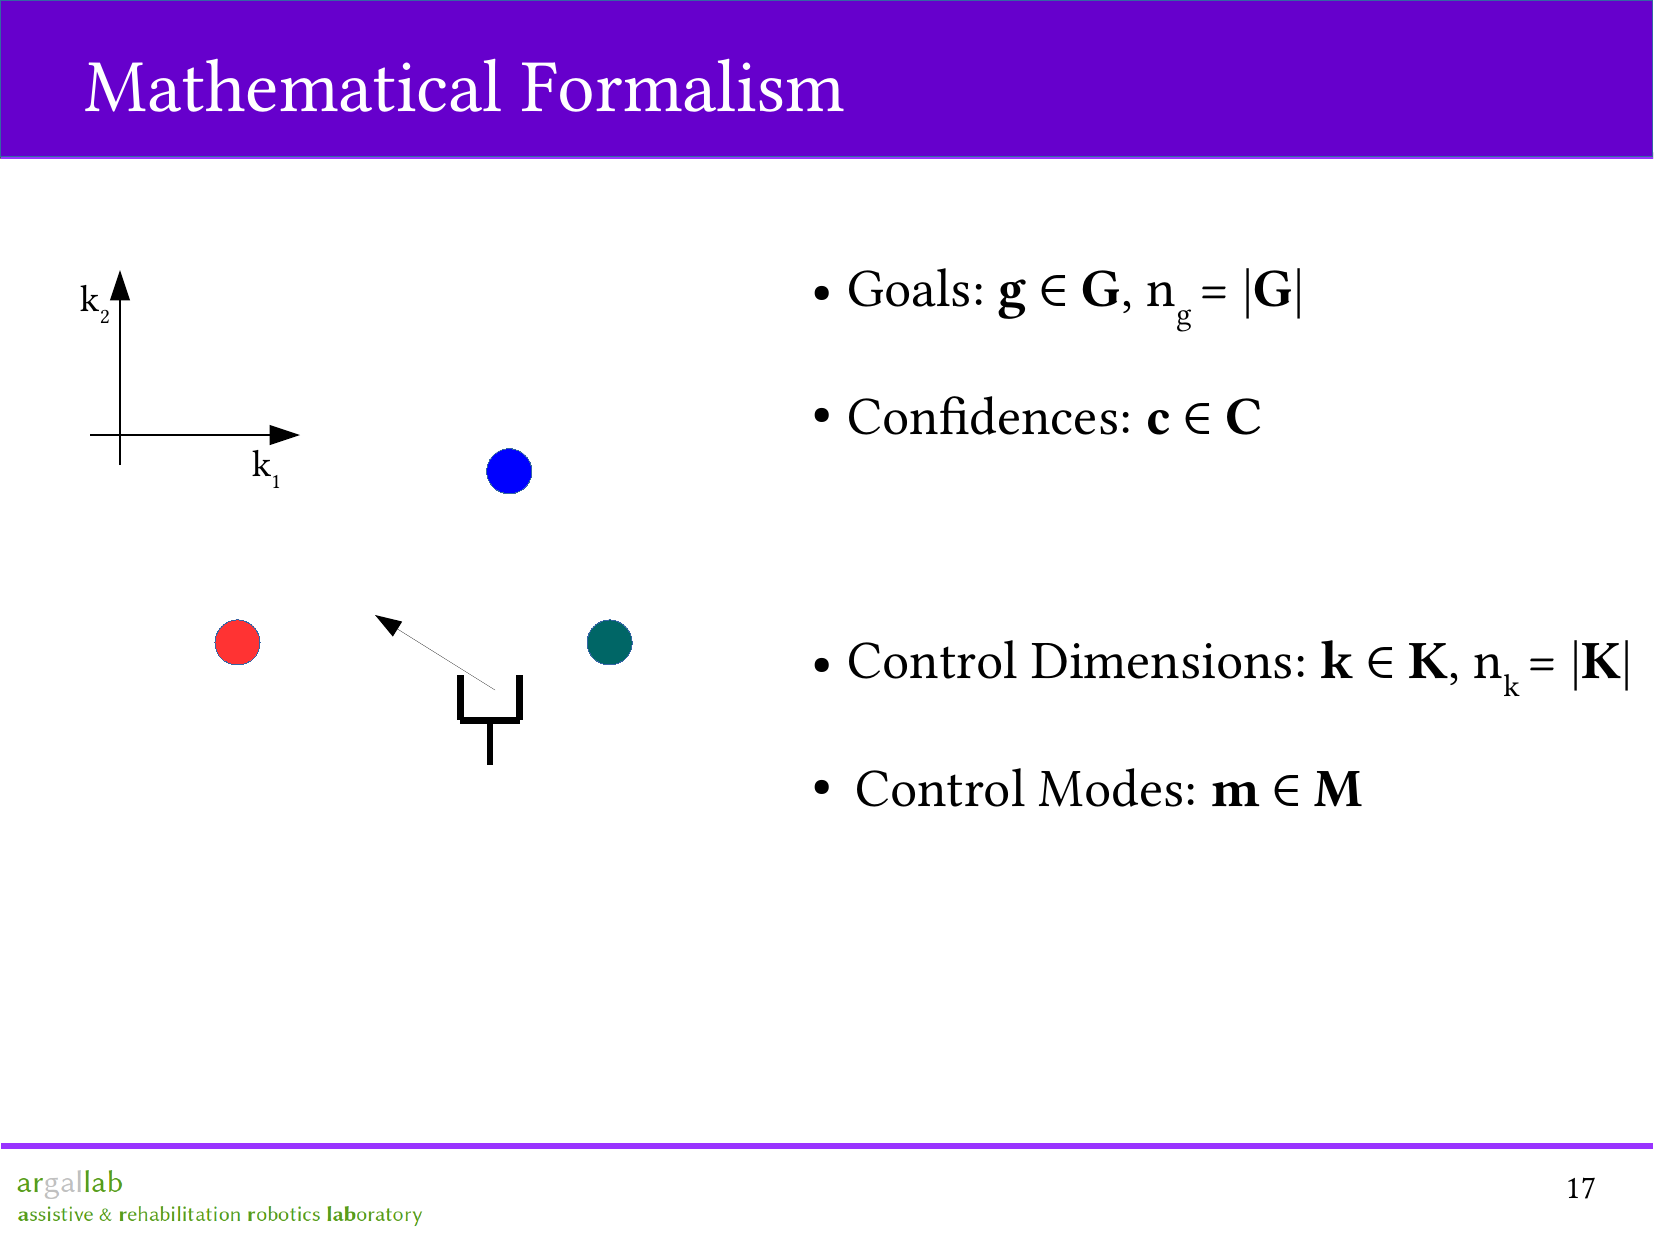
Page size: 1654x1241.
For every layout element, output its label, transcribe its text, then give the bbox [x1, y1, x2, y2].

text_box [214, 619, 261, 665]
text_box Control Dimensions: k ∈ K, nk = |K| Control Modes: m ∈ M [797, 622, 1653, 1109]
text_box [587, 619, 633, 665]
text_box Goals: g ∈ G, ng = |G| Confidences: c ∈ C [797, 250, 1653, 622]
text_box k2 [66, 270, 125, 337]
text_box Mathematical Formalism [69, 36, 1621, 138]
text_box [486, 448, 532, 494]
picture [1, 1152, 434, 1237]
text_box k1 [237, 435, 297, 502]
